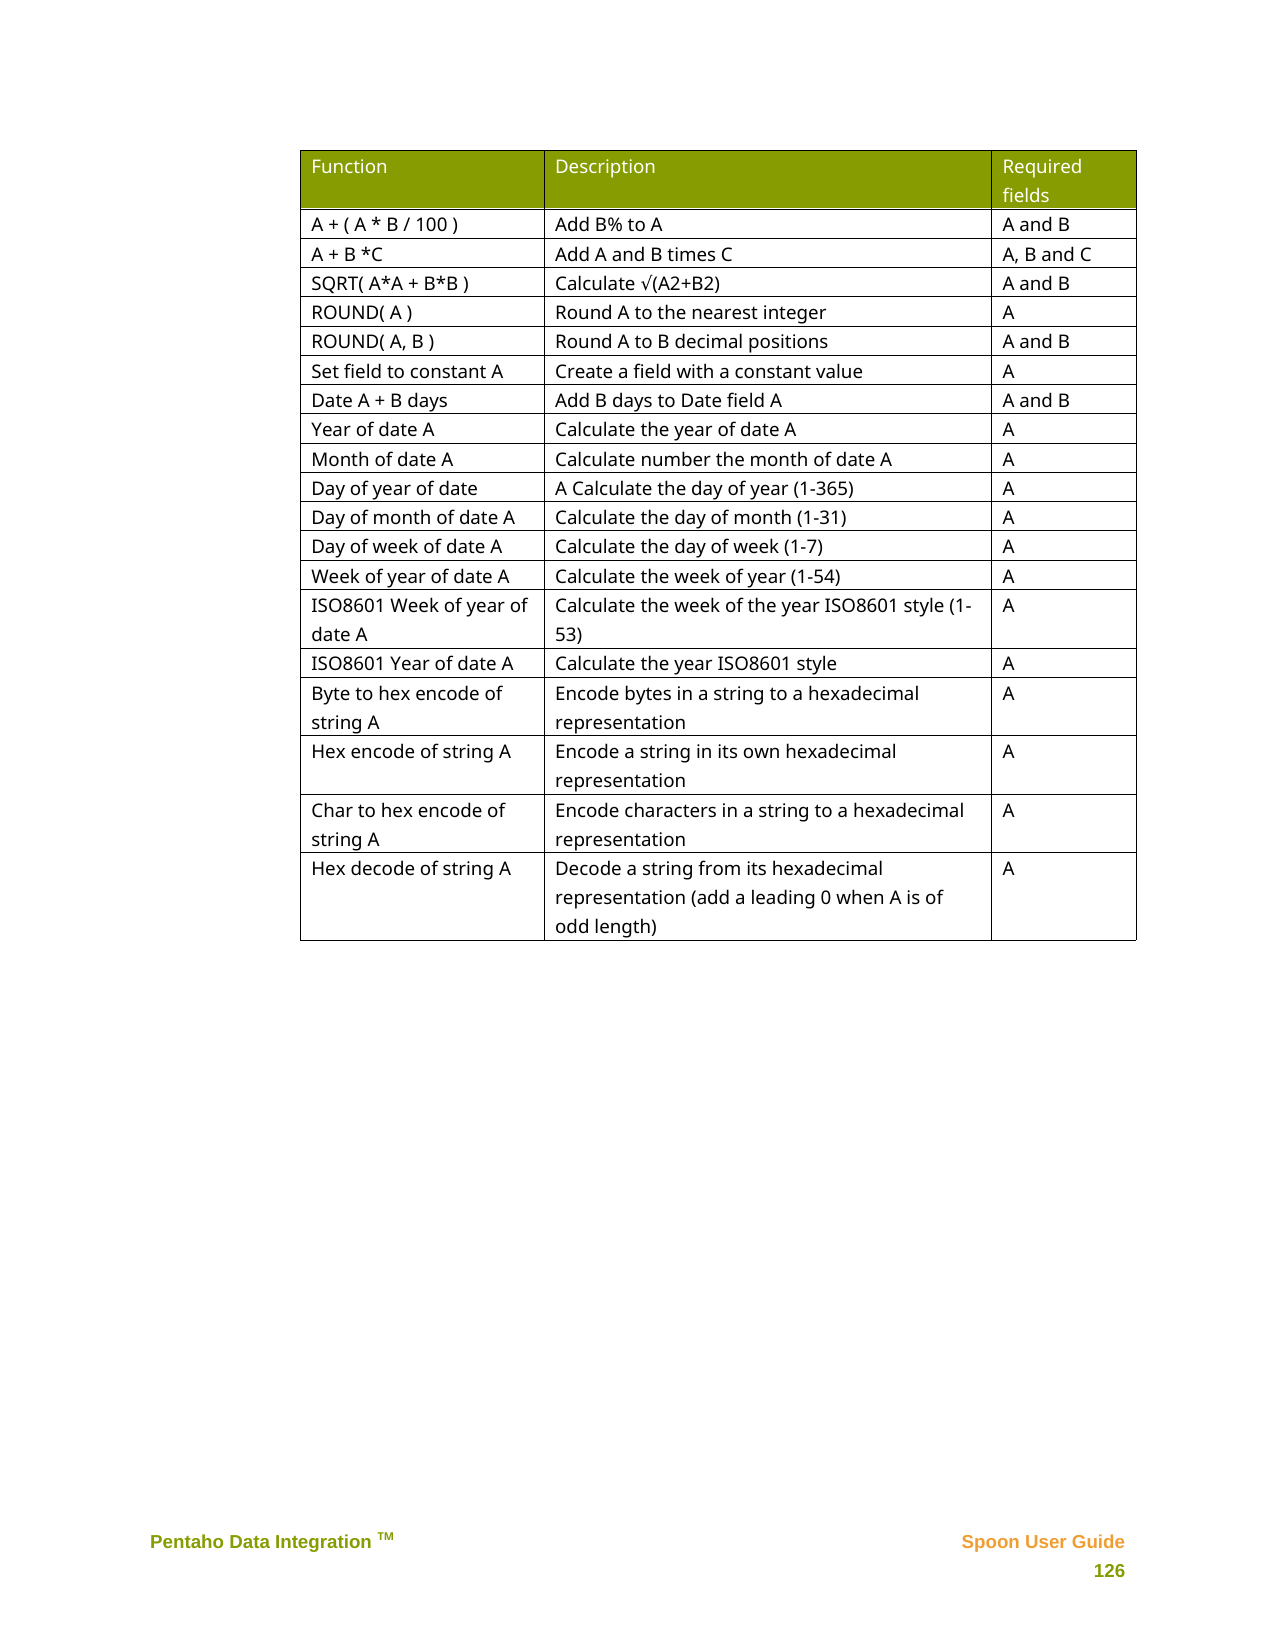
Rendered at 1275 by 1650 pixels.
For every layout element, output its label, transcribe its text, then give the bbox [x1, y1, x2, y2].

table_cell Add B days to Date field A [545, 385, 991, 413]
table_cell A + ( A * B / 100 ) [301, 210, 544, 238]
table_cell Calculate number the month of date A [545, 444, 991, 472]
table_cell Calculate the week of year (1-54) [545, 561, 991, 589]
table_cell A [992, 531, 1136, 560]
table_cell ROUND( A, B ) [301, 327, 544, 355]
table_cell Round A to the nearest integer [545, 297, 991, 326]
table_cell Hex decode of string A [301, 853, 544, 939]
table_cell Add A and B times C [545, 239, 991, 267]
table_cell A [992, 414, 1136, 443]
table_cell Month of date A [301, 444, 544, 472]
table_cell A [992, 795, 1136, 852]
table_cell ISO8601 Year of date A [301, 649, 544, 677]
table_cell A [992, 736, 1136, 793]
table_cell Encode characters in a string to a hexadecimal representation [545, 795, 991, 852]
table_cell A and B [992, 385, 1136, 413]
table_cell Day of month of date A [301, 502, 544, 530]
table_cell A Calculate the day of year (1-365) [545, 473, 991, 501]
table_cell Add B% to A [545, 210, 991, 238]
table_cell A [992, 561, 1136, 589]
table_cell Calculate the year of date A [545, 414, 991, 443]
table_cell Year of date A [301, 414, 544, 443]
table_cell Encode bytes in a string to a hexadecimal representation [545, 678, 991, 735]
table_cell Char to hex encode of string A [301, 795, 544, 852]
table_header Required fields [992, 151, 1136, 208]
table_cell Week of year of date A [301, 561, 544, 589]
table_cell A [992, 502, 1136, 530]
table_cell Decode a string from its hexadecimal representation (add a leading 0 when A is of odd length) [545, 853, 991, 939]
table_cell Day of year of date [301, 473, 544, 501]
table_cell Set field to constant A [301, 356, 544, 384]
table_cell Calculate the day of week (1-7) [545, 531, 991, 560]
table_cell A, B and C [992, 239, 1136, 267]
table_cell SQRT( A*A + B*B ) [301, 268, 544, 296]
table_cell A and B [992, 210, 1136, 238]
table_cell Date A + B days [301, 385, 544, 413]
table_cell A [992, 853, 1136, 939]
table_header Description [545, 151, 991, 208]
table_cell ISO8601 Week of year of date A [301, 590, 544, 647]
table_cell Byte to hex encode of string A [301, 678, 544, 735]
table_cell A + B *C [301, 239, 544, 267]
table_cell A and B [992, 268, 1136, 296]
table_cell Calculate the year ISO8601 style [545, 649, 991, 677]
table_cell A [992, 473, 1136, 501]
table_cell Calculate the week of the year ISO8601 style (1-53) [545, 590, 991, 647]
table_cell A [992, 297, 1136, 326]
table_cell Round A to B decimal positions [545, 327, 991, 355]
table_cell A [992, 678, 1136, 735]
table_cell Calculate √(A2+B2) [545, 268, 991, 296]
table_cell ROUND( A ) [301, 297, 544, 326]
table_cell Create a field with a constant value [545, 356, 991, 384]
table_cell Hex encode of string A [301, 736, 544, 793]
table_cell Encode a string in its own hexadecimal representation [545, 736, 991, 793]
table_cell A [992, 444, 1136, 472]
table_cell A [992, 356, 1136, 384]
table_cell Day of week of date A [301, 531, 544, 560]
table_header Function [301, 151, 544, 208]
table_cell A [992, 590, 1136, 647]
table_cell A [992, 649, 1136, 677]
table_cell A and B [992, 327, 1136, 355]
table_cell Calculate the day of month (1-31) [545, 502, 991, 530]
